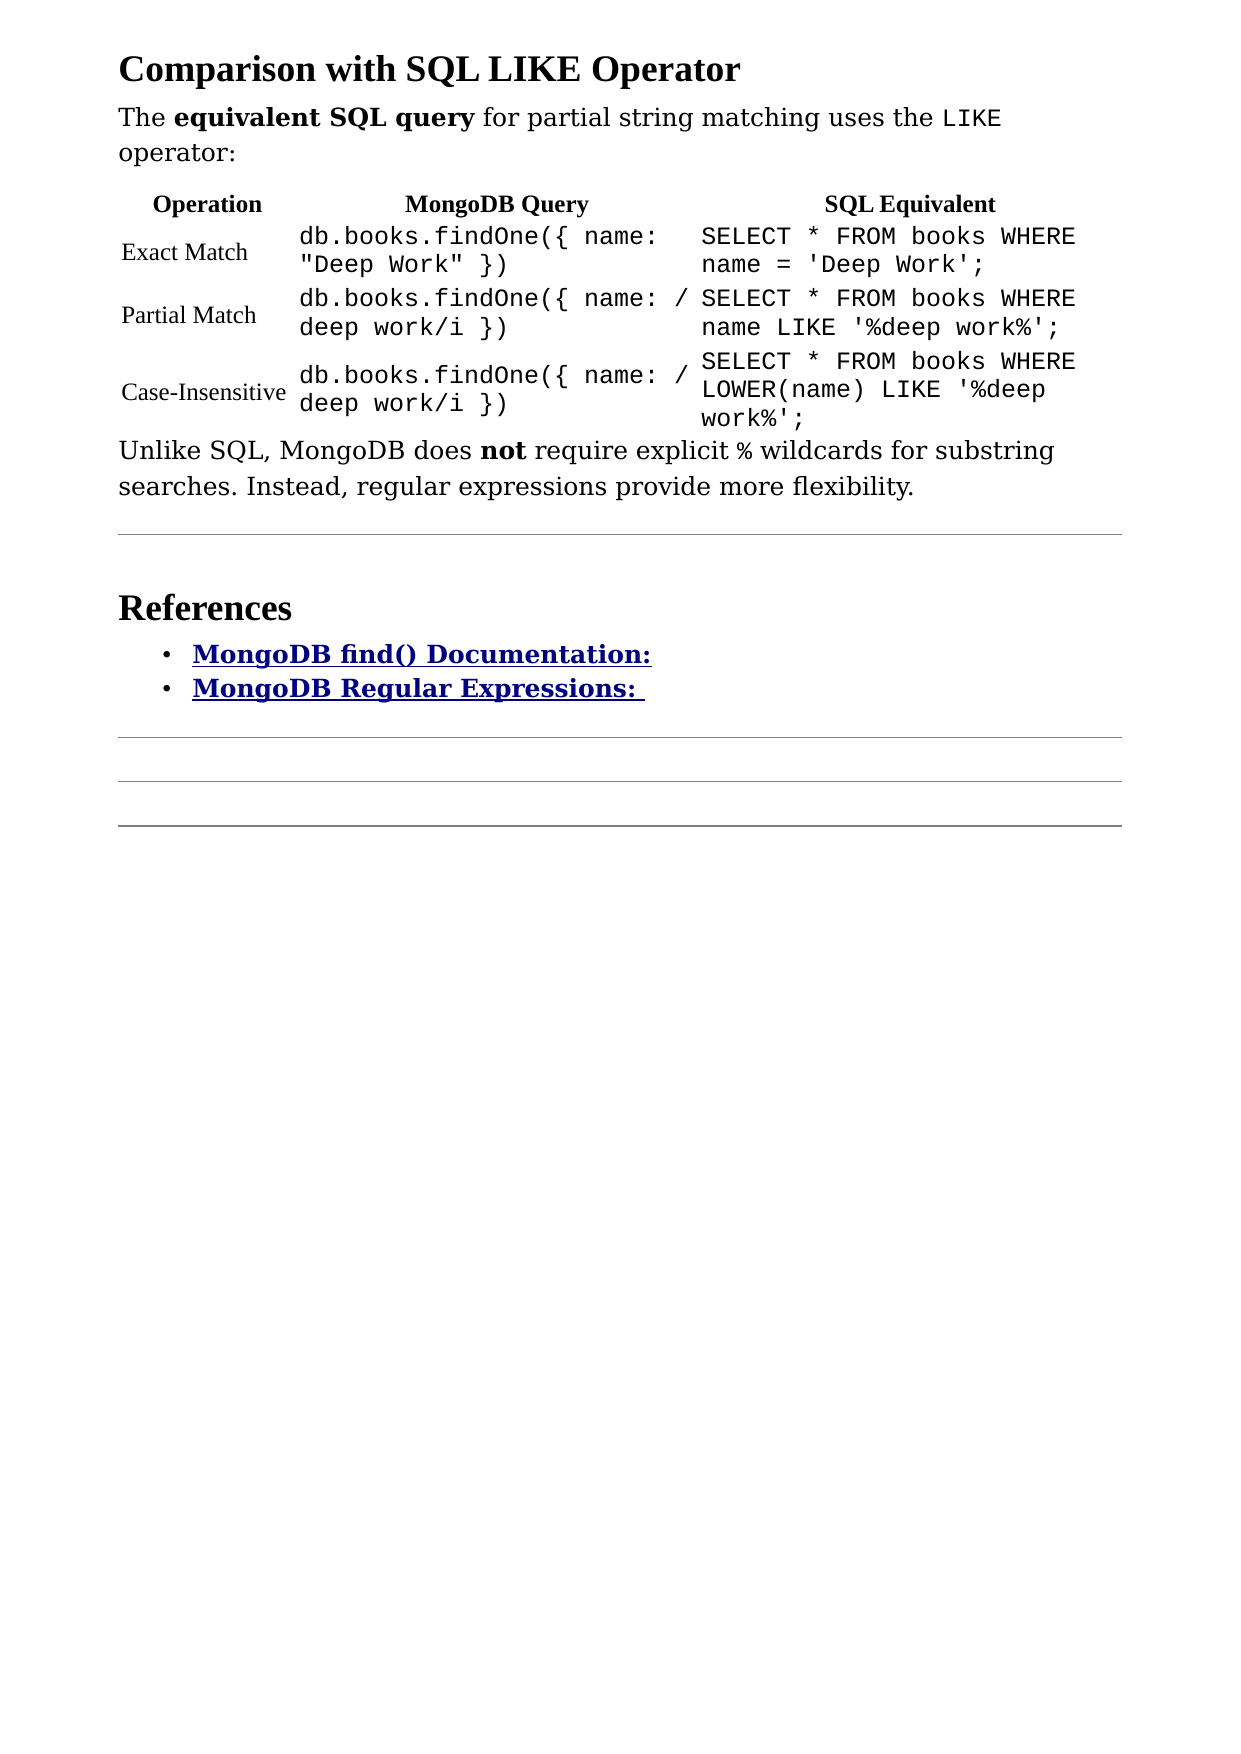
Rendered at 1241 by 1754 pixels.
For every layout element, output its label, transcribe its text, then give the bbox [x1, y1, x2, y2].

table_cell SELECT * FROM books WHERE name LIKE '%deep work%'; [698, 283, 1122, 346]
table_cell SELECT * FROM books WHERE name = 'Deep Work'; [698, 221, 1122, 283]
table_cell db.books.findOne({ name: /deep work/i }) [296, 346, 698, 436]
table_cell Partial Match [118, 283, 296, 346]
table_header Operation [118, 186, 296, 221]
subtitle References [118, 585, 1122, 628]
subtitle Comparison with SQL LIKE Operator [118, 47, 1122, 90]
text The equivalent SQL query for partial string matching uses the LIKE operator: [118, 102, 1122, 167]
table_cell db.books.findOne({ name: "Deep Work" }) [296, 221, 698, 283]
list MongoDB Regular Expressions: [162, 674, 1122, 704]
table_cell SELECT * FROM books WHERE LOWER(name) LIKE '%deep work%'; [698, 346, 1122, 436]
table_cell Exact Match [118, 221, 296, 283]
table_header MongoDB Query [296, 186, 698, 221]
list MongoDB find() Documentation: [162, 641, 1122, 670]
table_cell Case-Insensitive [118, 346, 296, 436]
table_cell db.books.findOne({ name: /deep work/i }) [296, 283, 698, 346]
text Unlike SQL, MongoDB does not require explicit % wildcards for substring searches. Instead, regular expressions provide more flexibility. [118, 436, 1122, 501]
table_header SQL Equivalent [698, 186, 1122, 221]
